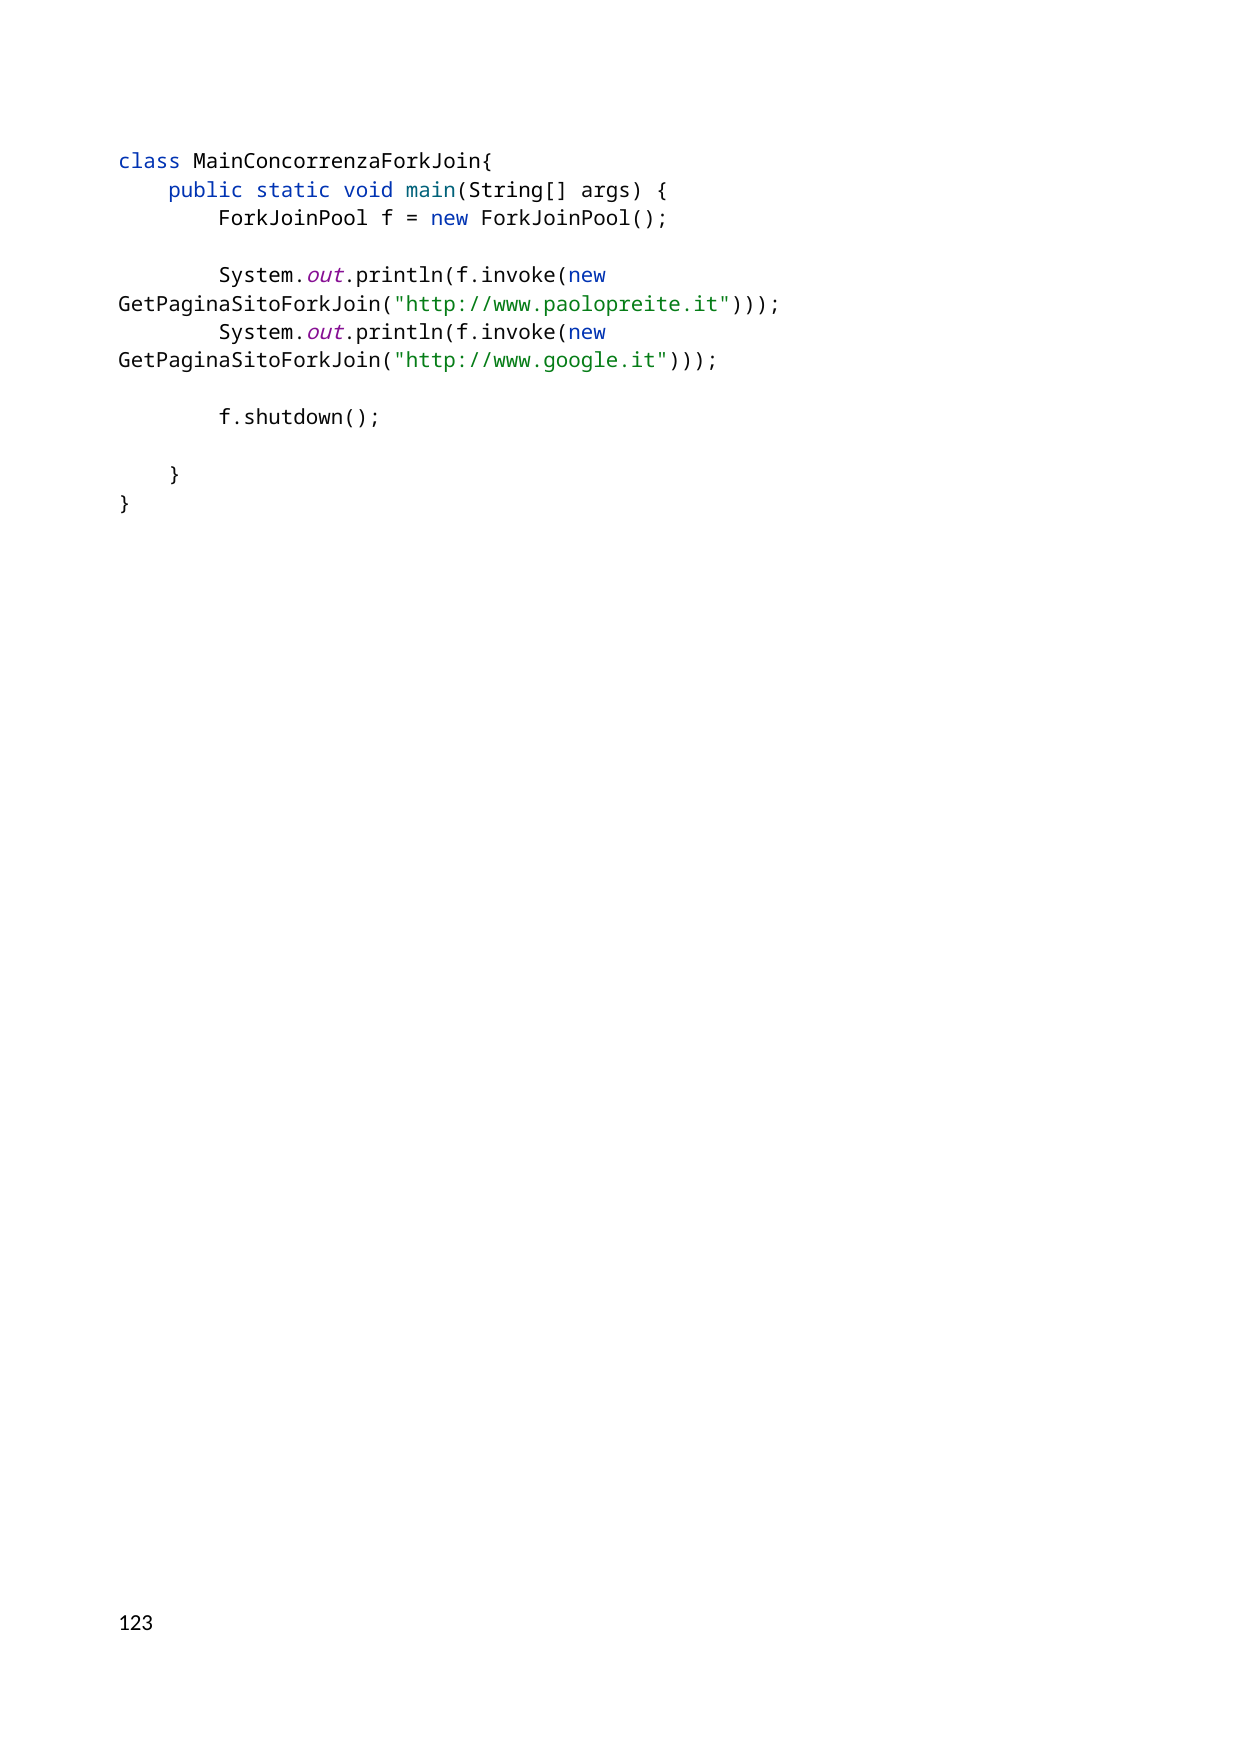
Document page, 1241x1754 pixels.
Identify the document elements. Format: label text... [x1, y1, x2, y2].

text class MainConcorrenzaForkJoin{ public static void main(String[] args) { ForkJoinPool f = new ForkJoinPool(); System.out.println(f.invoke(new GetPaginaSitoForkJoin("http://www.paolopreite.it"))); System.out.println(f.invoke(new GetPaginaSitoForkJoin("http://www.google.it"))); f.shutdown(); } } [118, 118, 1122, 516]
